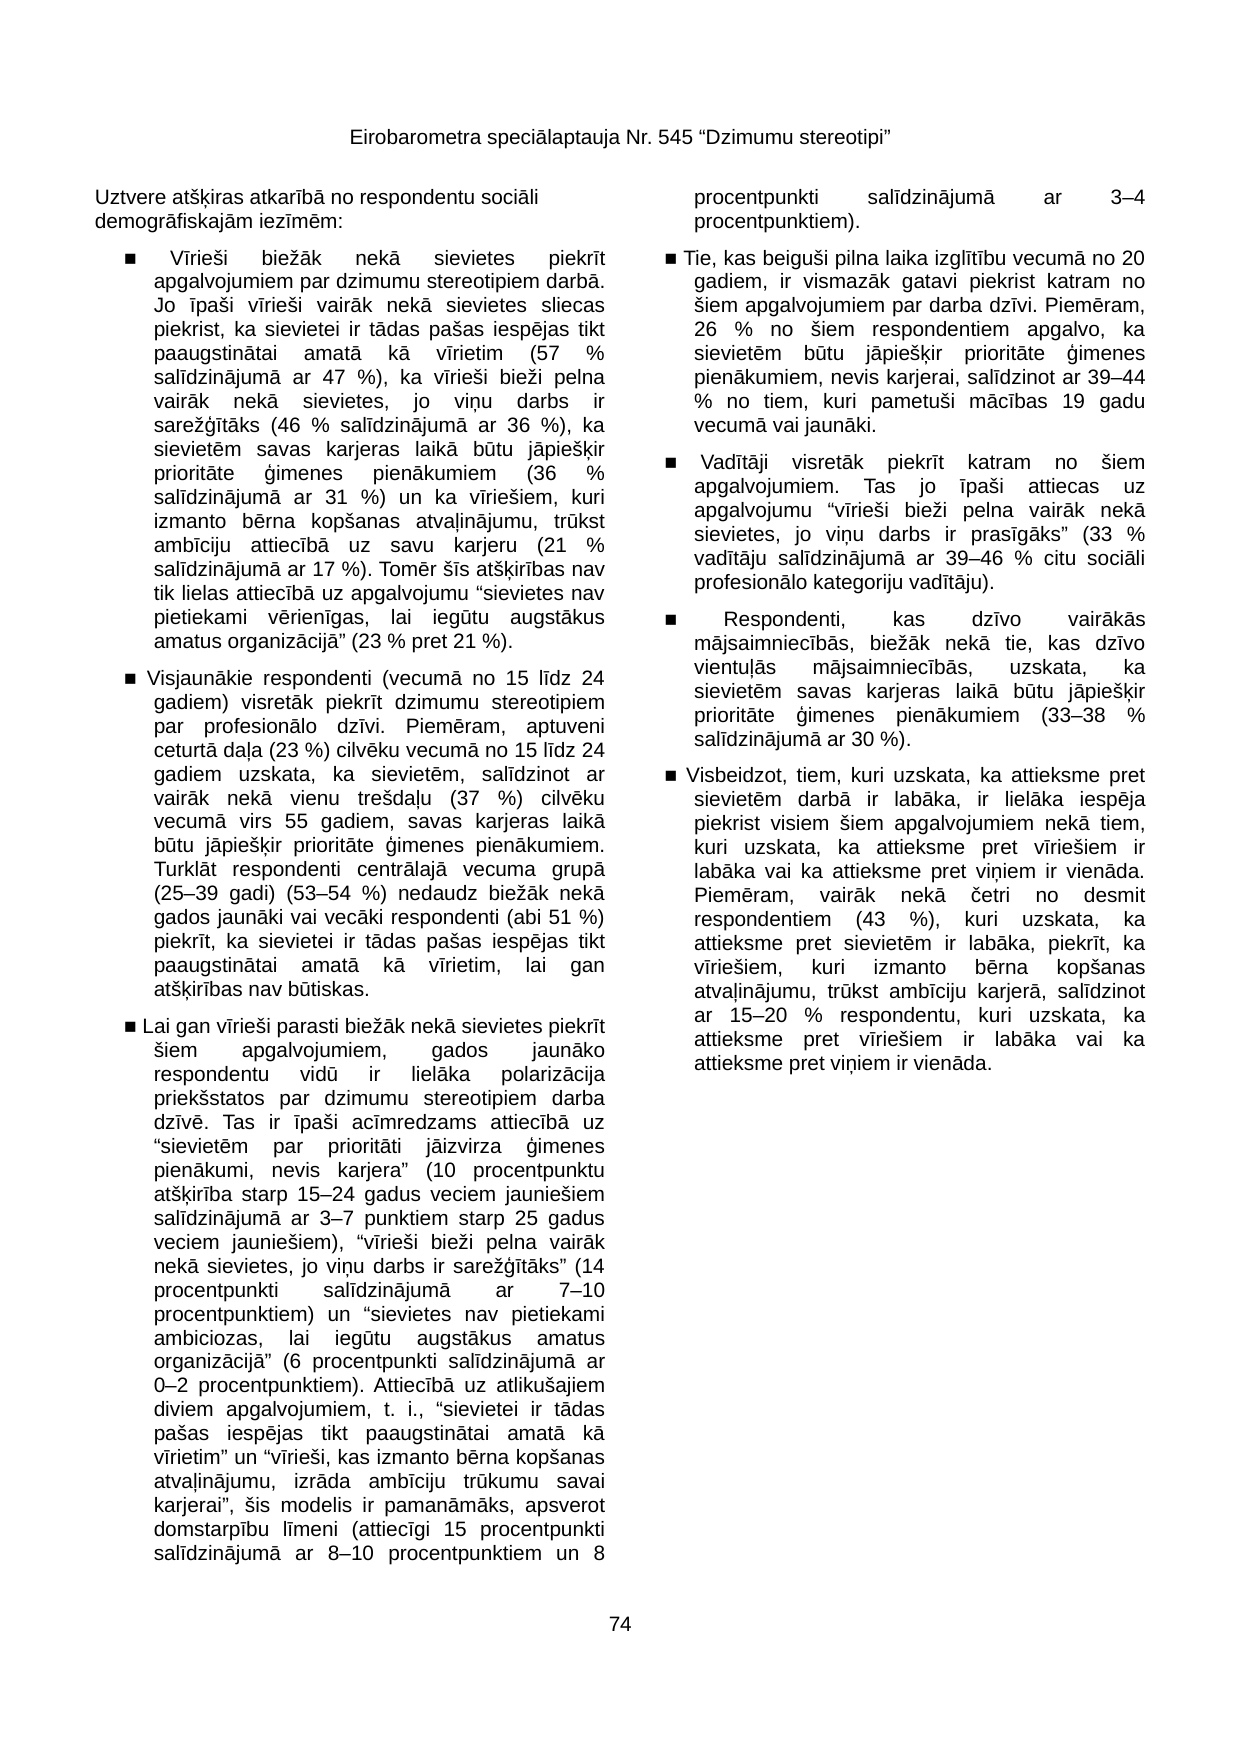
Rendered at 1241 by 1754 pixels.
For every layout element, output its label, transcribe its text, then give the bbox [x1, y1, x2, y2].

text ■ Vadītāji visretāk piekrīt katram no šiem apgalvojumiem. Tas jo īpaši attiecas uz apgalvojumu “vīrieši bieži pelna vairāk nekā sievietes, jo viņu darbs ir prasīgāks” (33 % vadītāju salīdzinājumā ar 39–46 % citu sociāli profesionālo kategoriju vadītāju). [664, 450, 1146, 594]
text ■ Respondenti, kas dzīvo vairākās mājsaimniecībās, biežāk nekā tie, kas dzīvo vientuļās mājsaimniecībās, uzskata, ka sievietēm savas karjeras laikā būtu jāpiešķir prioritāte ģimenes pienākumiem (33–38 % salīdzinājumā ar 30 %). [664, 607, 1146, 750]
text procentpunkti salīdzinājumā ar 3–4 procentpunktiem). [664, 184, 1146, 232]
text ■ Visjaunākie respondenti (vecumā no 15 līdz 24 gadiem) visretāk piekrīt dzimumu stereotipiem par profesionālo dzīvi. Piemēram, aptuveni ceturtā daļa (23 %) cilvēku vecumā no 15 līdz 24 gadiem uzskata, ka sievietēm, salīdzinot ar vairāk nekā vienu trešdaļu (37 %) cilvēku vecumā virs 55 gadiem, savas karjeras laikā būtu jāpiešķir prioritāte ģimenes pienākumiem. Turklāt respondenti centrālajā vecuma grupā (25–39 gadi) (53–54 %) nedaudz biežāk nekā gados jaunāki vai vecāki respondenti (abi 51 %) piekrīt, ka sievietei ir tādas pašas iespējas tikt paaugstinātai amatā kā vīrietim, lai gan atšķirības nav būtiskas. [124, 666, 605, 1001]
text ■ Visbeidzot, tiem, kuri uzskata, ka attieksme pret sievietēm darbā ir labāka, ir lielāka iespēja piekrist visiem šiem apgalvojumiem nekā tiem, kuri uzskata, ka attieksme pret vīriešiem ir labāka vai ka attieksme pret viņiem ir vienāda. Piemēram, vairāk nekā četri no desmit respondentiem (43 %), kuri uzskata, ka attieksme pret sievietēm ir labāka, piekrīt, ka vīriešiem, kuri izmanto bērna kopšanas atvaļinājumu, trūkst ambīciju karjerā, salīdzinot ar 15–20 % respondentu, kuri uzskata, ka attieksme pret vīriešiem ir labāka vai ka attieksme pret viņiem ir vienāda. [664, 763, 1146, 1075]
text ■ Tie, kas beiguši pilna laika izglītību vecumā no 20 gadiem, ir vismazāk gatavi piekrist katram no šiem apgalvojumiem par darba dzīvi. Piemēram, 26 % no šiem respondentiem apgalvo, ka sievietēm būtu jāpiešķir prioritāte ģimenes pienākumiem, nevis karjerai, salīdzinot ar 39–44 % no tiem, kuri pametuši mācības 19 gadu vecumā vai jaunāki. [664, 245, 1146, 437]
text ■ Lai gan vīrieši parasti biežāk nekā sievietes piekrīt šiem apgalvojumiem, gados jaunāko respondentu vidū ir lielāka polarizācija priekšstatos par dzimumu stereotipiem darba dzīvē. Tas ir īpaši acīmredzams attiecībā uz “sievietēm par prioritāti jāizvirza ģimenes pienākumi, nevis karjera” (10 procentpunktu atšķirība starp 15–24 gadus veciem jauniešiem salīdzinājumā ar 3–7 punktiem starp 25 gadus veciem jauniešiem), “vīrieši bieži pelna vairāk nekā sievietes, jo viņu darbs ir sarežģītāks” (14 procentpunkti salīdzinājumā ar 7–10 procentpunktiem) un “sievietes nav pietiekami ambiciozas, lai iegūtu augstākus amatus organizācijā” (6 procentpunkti salīdzinājumā ar 0–2 procentpunktiem). Attiecībā uz atlikušajiem diviem apgalvojumiem, t. i., “sievietei ir tādas pašas iespējas tikt paaugstinātai amatā kā vīrietim” un “vīrieši, kas izmanto bērna kopšanas atvaļinājumu, izrāda ambīciju trūkumu savai karjerai”, šis modelis ir pamanāmāks, apsverot domstarpību līmeni (attiecīgi 15 procentpunkti salīdzinājumā ar 8–10 procentpunktiem un 8 [124, 1014, 605, 1565]
text ■ Vīrieši biežāk nekā sievietes piekrīt apgalvojumiem par dzimumu stereotipiem darbā. Jo īpaši vīrieši vairāk nekā sievietes sliecas piekrist, ka sievietei ir tādas pašas iespējas tikt paaugstinātai amatā kā vīrietim (57 % salīdzinājumā ar 47 %), ka vīrieši bieži pelna vairāk nekā sievietes, jo viņu darbs ir sarežģītāks (46 % salīdzinājumā ar 36 %), ka sievietēm savas karjeras laikā būtu jāpiešķir prioritāte ģimenes pienākumiem (36 % salīdzinājumā ar 31 %) un ka vīriešiem, kuri izmanto bērna kopšanas atvaļinājumu, trūkst ambīciju attiecībā uz savu karjeru (21 % salīdzinājumā ar 17 %). Tomēr šīs atšķirības nav tik lielas attiecībā uz apgalvojumu “sievietes nav pietiekami vērienīgas, lai iegūtu augstākus amatus organizācijā” (23 % pret 21 %). [124, 245, 605, 653]
text Uztvere atšķiras atkarībā no respondentu sociāli demogrāfiskajām iezīmēm: [94, 184, 605, 232]
